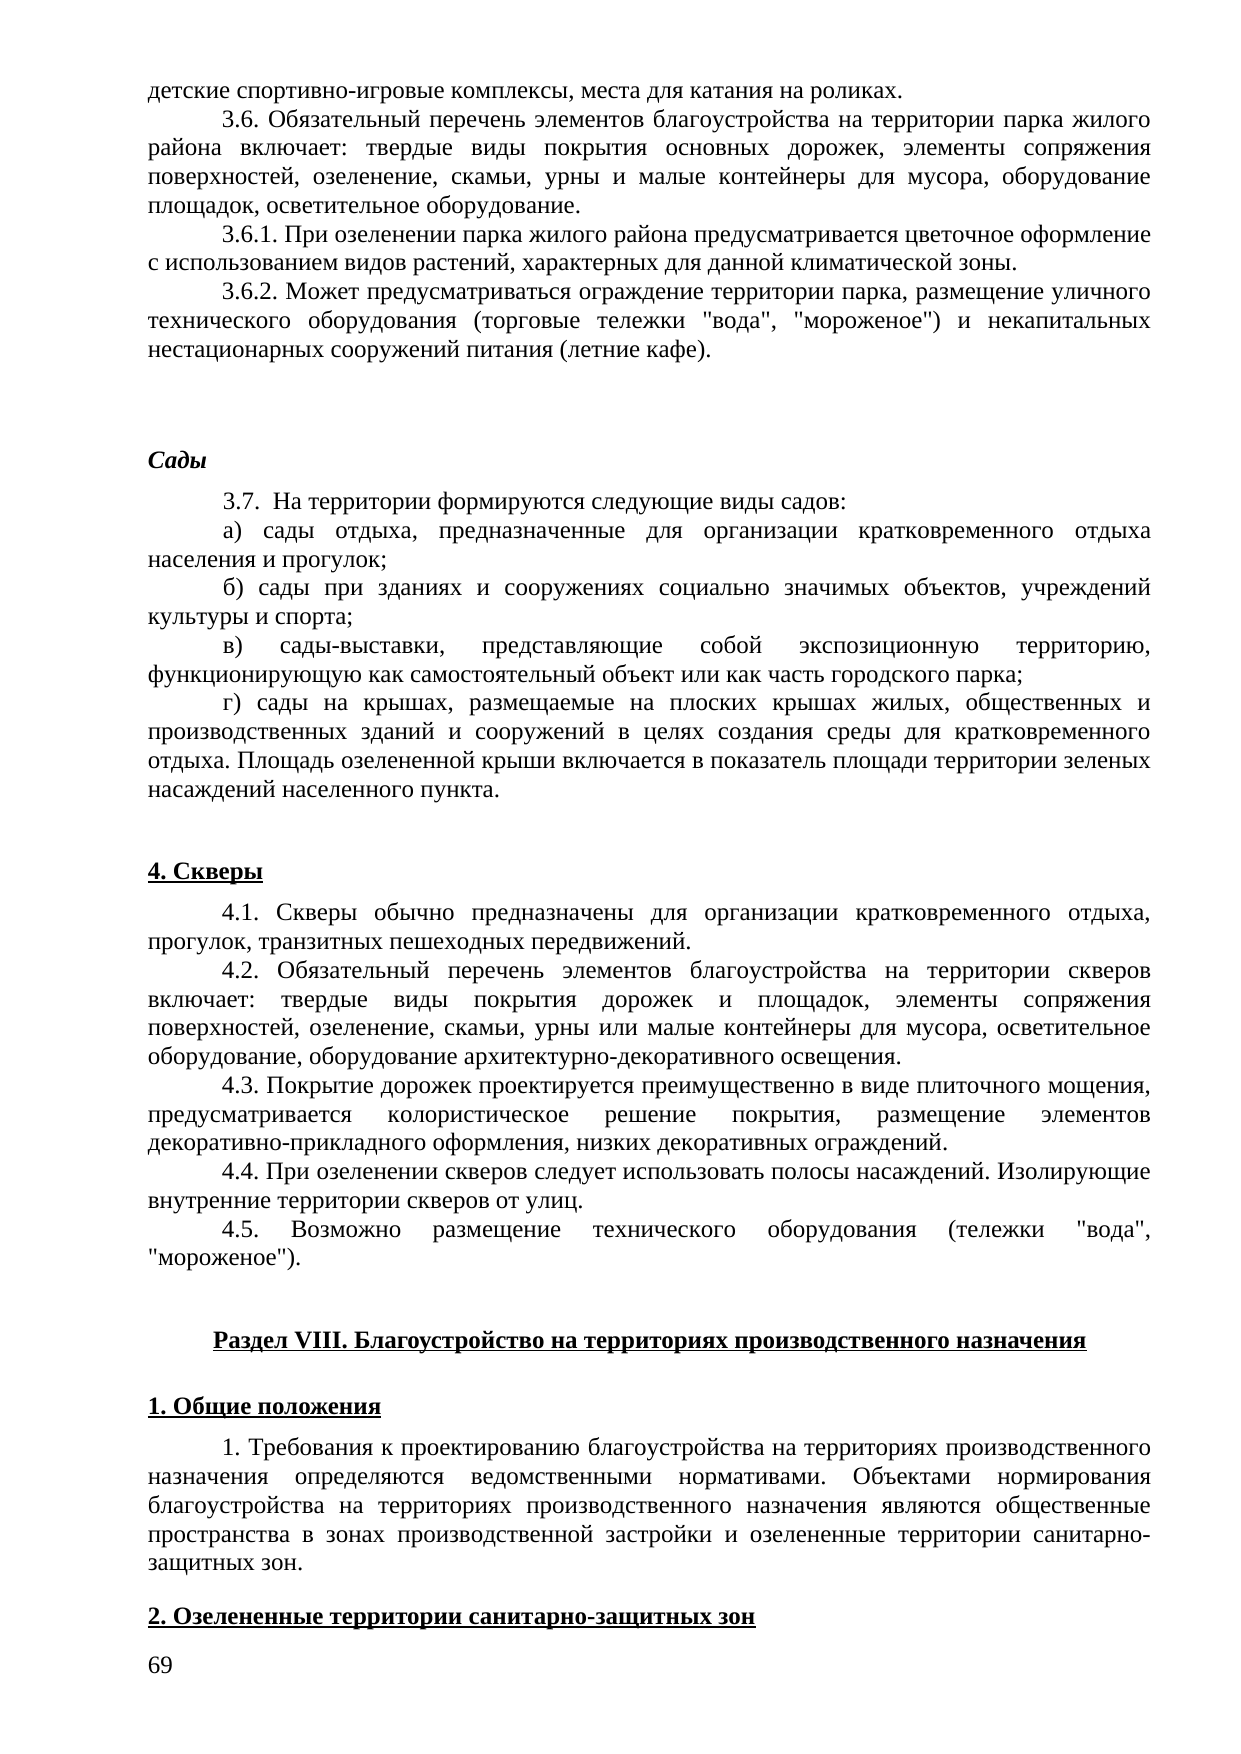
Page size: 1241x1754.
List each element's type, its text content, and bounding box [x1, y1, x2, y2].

text 4.4. При озеленении скверов следует использовать полосы насаждений. Изолирующие внутренние территории скверов от улиц. [148, 1156, 1152, 1214]
text 3.6. Обязательный перечень элементов благоустройства на территории парка жилого района включает: твердые виды покрытия основных дорожек, элементы сопряжения поверхностей, озеленение, скамьи, урны и малые контейнеры для мусора, оборудование площадок, осветительное оборудование. [148, 104, 1152, 219]
text 1. Требования к проектированию благоустройства на территориях производственного назначения определяются ведомственными нормативами. Объектами нормирования благоустройства на территориях производственного назначения являются общественные пространства в зонах производственной застройки и озелененные территории санитарно-защитных зон. [148, 1432, 1152, 1576]
text 4.1. Скверы обычно предназначены для организации кратковременного отдыха, прогулок, транзитных пешеходных передвижений. [148, 897, 1152, 955]
text 4. Скверы [148, 856, 1152, 885]
text б) сады при зданиях и сооружениях социально значимых объектов, учреждений культуры и спорта; [148, 572, 1152, 630]
text Сады [148, 445, 1152, 474]
text 3.6.1. При озеленении парка жилого района предусматривается цветочное оформление с использованием видов растений, характерных для данной климатической зоны. [148, 219, 1152, 276]
text 4.5. Возможно размещение технического оборудования (тележки "вода", "мороженое"). [148, 1214, 1152, 1271]
text в) сады-выставки, представляющие собой экспозиционную территорию, функционирующую как самостоятельный объект или как часть городского парка; [148, 630, 1152, 687]
text Раздел VIII. Благоустройство на территориях производственного назначения [148, 1325, 1152, 1354]
text детские спортивно-игровые комплексы, места для катания на роликах. [148, 75, 1152, 104]
text 4.3. Покрытие дорожек проектируется преимущественно в виде плиточного мощения, предусматривается колористическое решение покрытия, размещение элементов декоративно-прикладного оформления, низких декоративных ограждений. [148, 1070, 1152, 1156]
text 1. Общие положения [148, 1391, 1152, 1420]
text 2. Озелененные территории санитарно-защитных зон [148, 1601, 1152, 1630]
text 3.7. На территории формируются следующие виды садов: [148, 486, 1152, 515]
text 3.6.2. Может предусматриваться ограждение территории парка, размещение уличного технического оборудования (торговые тележки "вода", "мороженое") и некапитальных нестационарных сооружений питания (летние кафе). [148, 276, 1152, 362]
text а) сады отдыха, предназначенные для организации кратковременного отдыха населения и прогулок; [148, 515, 1152, 572]
text г) сады на крышах, размещаемые на плоских крышах жилых, общественных и производственных зданий и сооружений в целях создания среды для кратковременного отдыха. Площадь озелененной крыши включается в показатель площади территории зеленых насаждений населенного пункта. [148, 687, 1152, 802]
text 4.2. Обязательный перечень элементов благоустройства на территории скверов включает: твердые виды покрытия дорожек и площадок, элементы сопряжения поверхностей, озеленение, скамьи, урны или малые контейнеры для мусора, осветительное оборудование, оборудование архитектурно-декоративного освещения. [148, 955, 1152, 1070]
